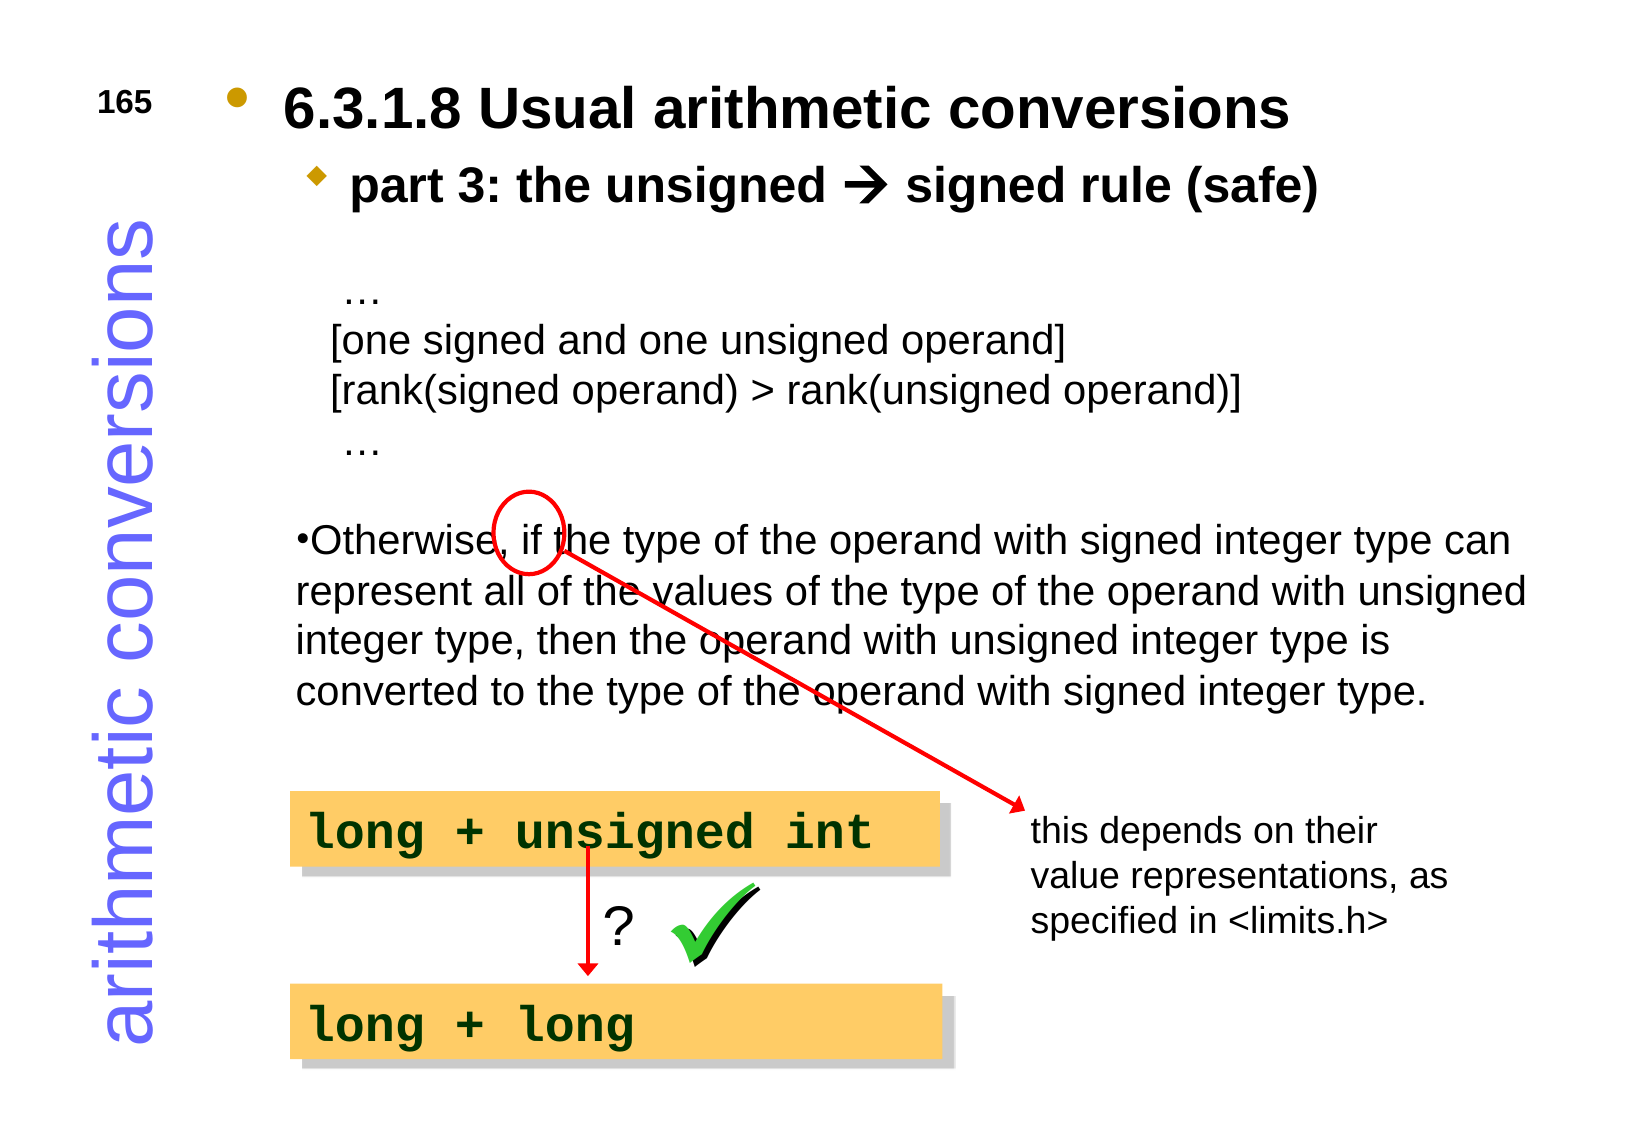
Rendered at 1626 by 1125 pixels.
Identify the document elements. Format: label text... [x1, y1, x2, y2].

text_box … [one signed and one unsigned operand] [rank(signed operand) > rank(unsigned operand)] … Otherwise, if the type of the operand with signed integer type can represent all of the values of the type of the operand with unsigned integer type, then the operand with unsigned integer type is converted to the type of the operand with signed integer type. [280, 255, 1557, 722]
text_box  [647, 846, 837, 1012]
title arithmetic conversions [50, 54, 188, 1063]
text_box this depends on their value representations, as specified in <limits.h> [1015, 798, 1486, 950]
text_box long + long [290, 983, 943, 1060]
list 6.3.1.8 Usual arithmetic conversions part 3: the unsigned  signed rule (safe) [212, 62, 1593, 1063]
text_box ? [588, 879, 647, 965]
text_box long + unsigned int [290, 791, 940, 867]
